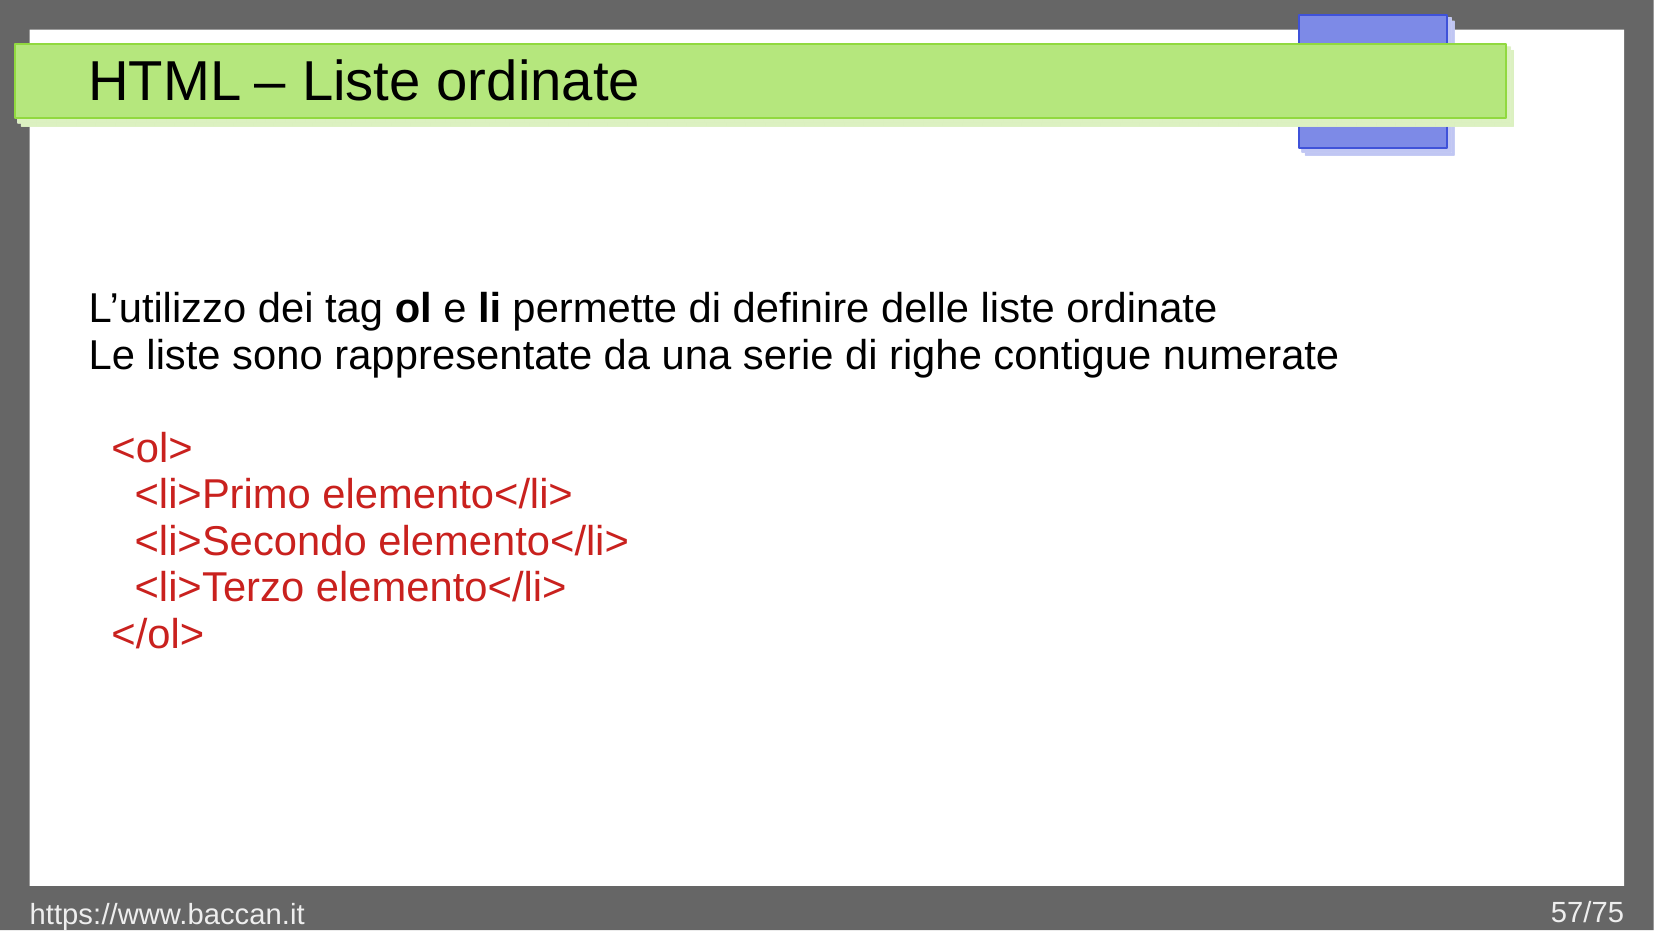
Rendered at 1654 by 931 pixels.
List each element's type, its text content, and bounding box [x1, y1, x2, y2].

title HTML – Liste ordinate [88, 44, 1506, 113]
text_box L’utilizzo dei tag ol e li permette di definire delle liste ordinate Le liste sono rappresentate da una serie di righe contigue numerate <ol> <li>Primo elemento</li> <li>Secondo elemento</li> <li>Terzo elemento</li> </ol> [88, 113, 1565, 876]
